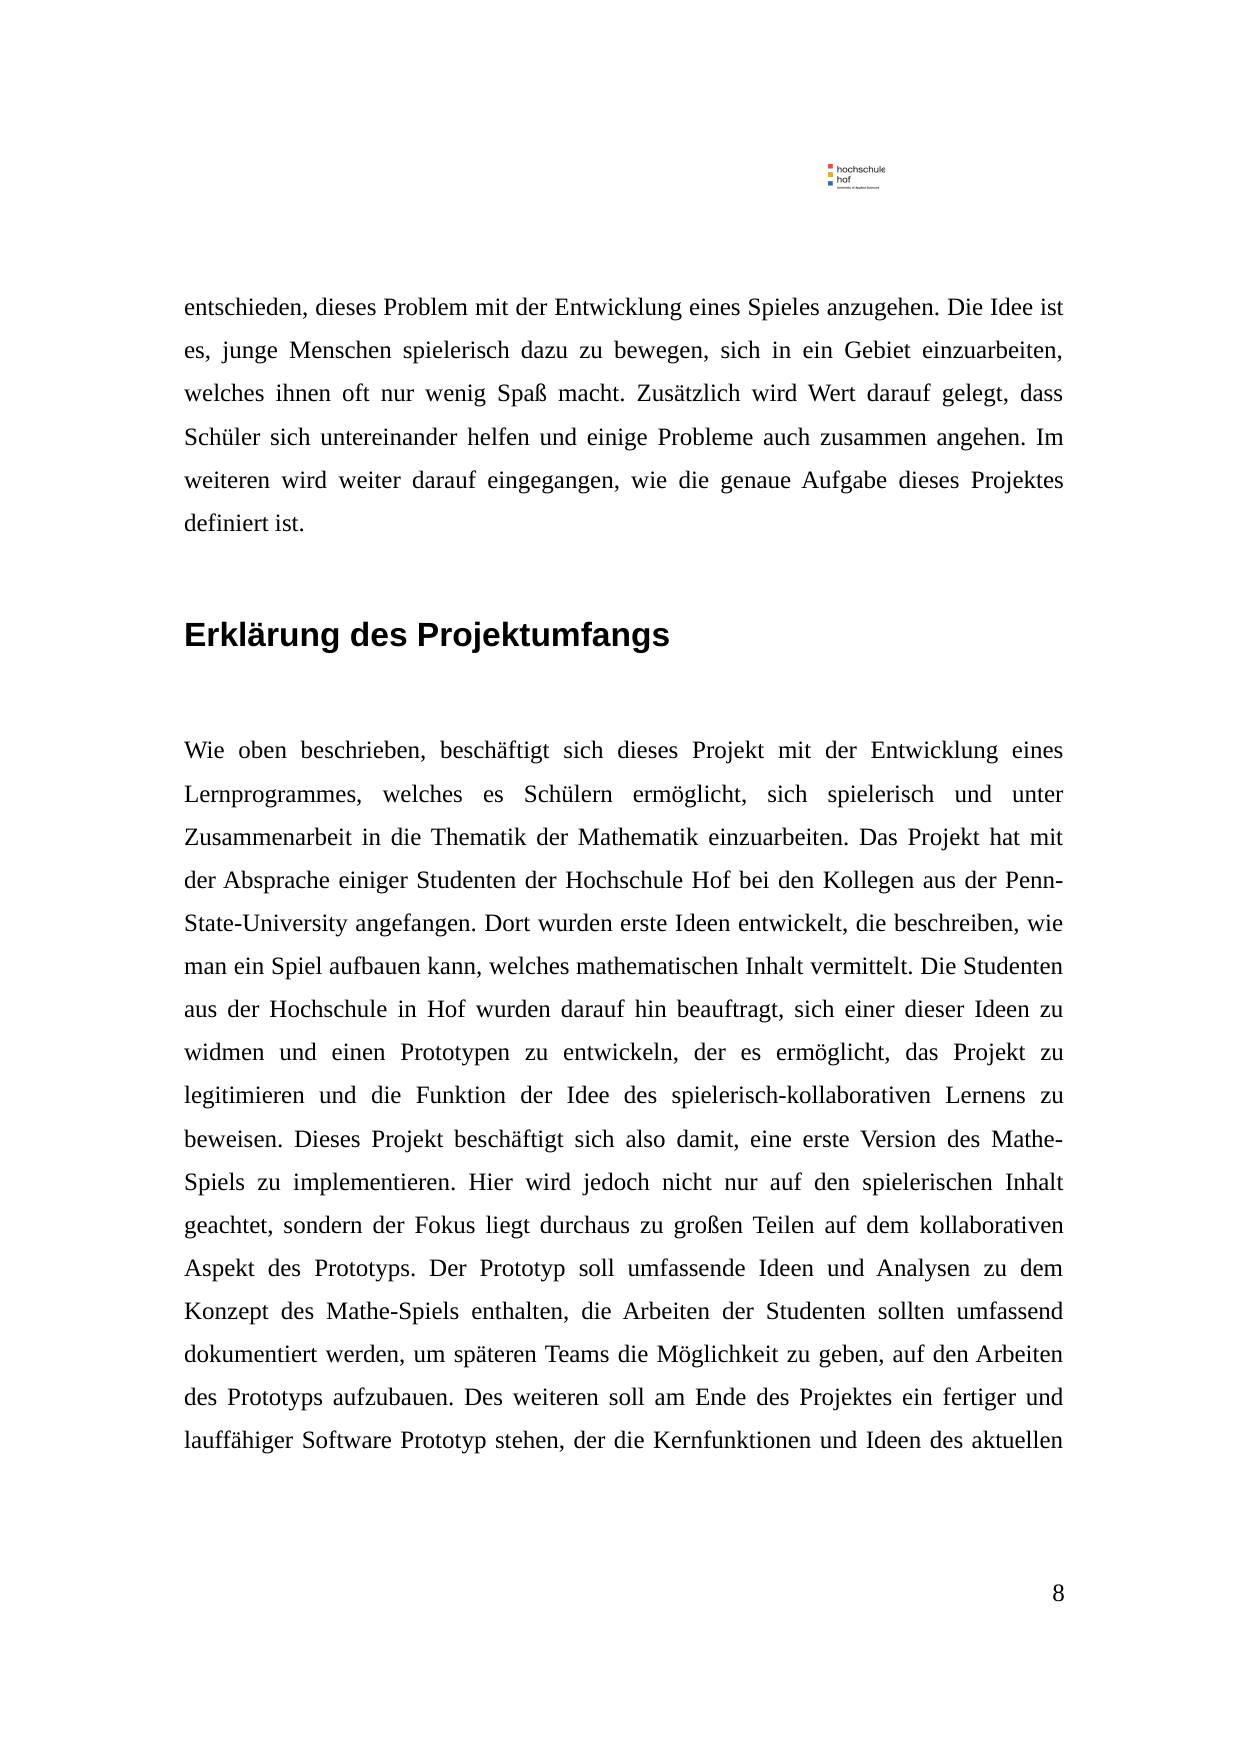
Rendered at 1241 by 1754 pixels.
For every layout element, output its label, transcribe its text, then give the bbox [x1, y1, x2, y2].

text Wie oben beschrieben, beschäftigt sich dieses Projekt mit der Entwicklung eines Lernprogrammes, welches es Schülern ermöglicht, sich spielerisch und unter Zusammenarbeit in die Thematik der Mathematik einzuarbeiten. Das Projekt hat mit der Absprache einiger Studenten der Hochschule Hof bei den Kollegen aus der Penn-State-University angefangen. Dort wurden erste Ideen entwickelt, die beschreiben, wie man ein Spiel aufbauen kann, welches mathematischen Inhalt vermittelt. Die Studenten aus der Hochschule in Hof wurden darauf hin beauftragt, sich einer dieser Ideen zu widmen und einen Prototypen zu entwickeln, der es ermöglicht, das Projekt zu legitimieren und die Funktion der Idee des spielerisch-kollaborativen Lernens zu beweisen. Dieses Projekt beschäftigt sich also damit, eine erste Version des Mathe-Spiels zu implementieren. Hier wird jedoch nicht nur auf den spielerischen Inhalt geachtet, sondern der Fokus liegt durchaus zu großen Teilen auf dem kollaborativen Aspekt des Prototyps. Der Prototyp soll umfassende Ideen und Analysen zu dem Konzept des Mathe-Spiels enthalten, die Arbeiten der Studenten sollten umfassend dokumentiert werden, um späteren Teams die Möglichkeit zu geben, auf den Arbeiten des Prototyps aufzubauen. Des weiteren soll am Ende des Projektes ein fertiger und lauffähiger Software Prototyp stehen, der die Kernfunktionen und Ideen des aktuellen [184, 736, 1064, 1454]
picture [828, 164, 886, 189]
subtitle Erklärung des Projektumfangs [184, 615, 1064, 653]
text entschieden, dieses Problem mit der Entwicklung eines Spieles anzugehen. Die Idee ist es, junge Menschen spielerisch dazu zu bewegen, sich in ein Gebiet einzuarbeiten, welches ihnen oft nur wenig Spaß macht. Zusätzlich wird Wert darauf gelegt, dass Schüler sich untereinander helfen und einige Probleme auch zusammen angehen. Im weiteren wird weiter darauf eingegangen, wie die genaue Aufgabe dieses Projektes definiert ist. [184, 292, 1064, 537]
